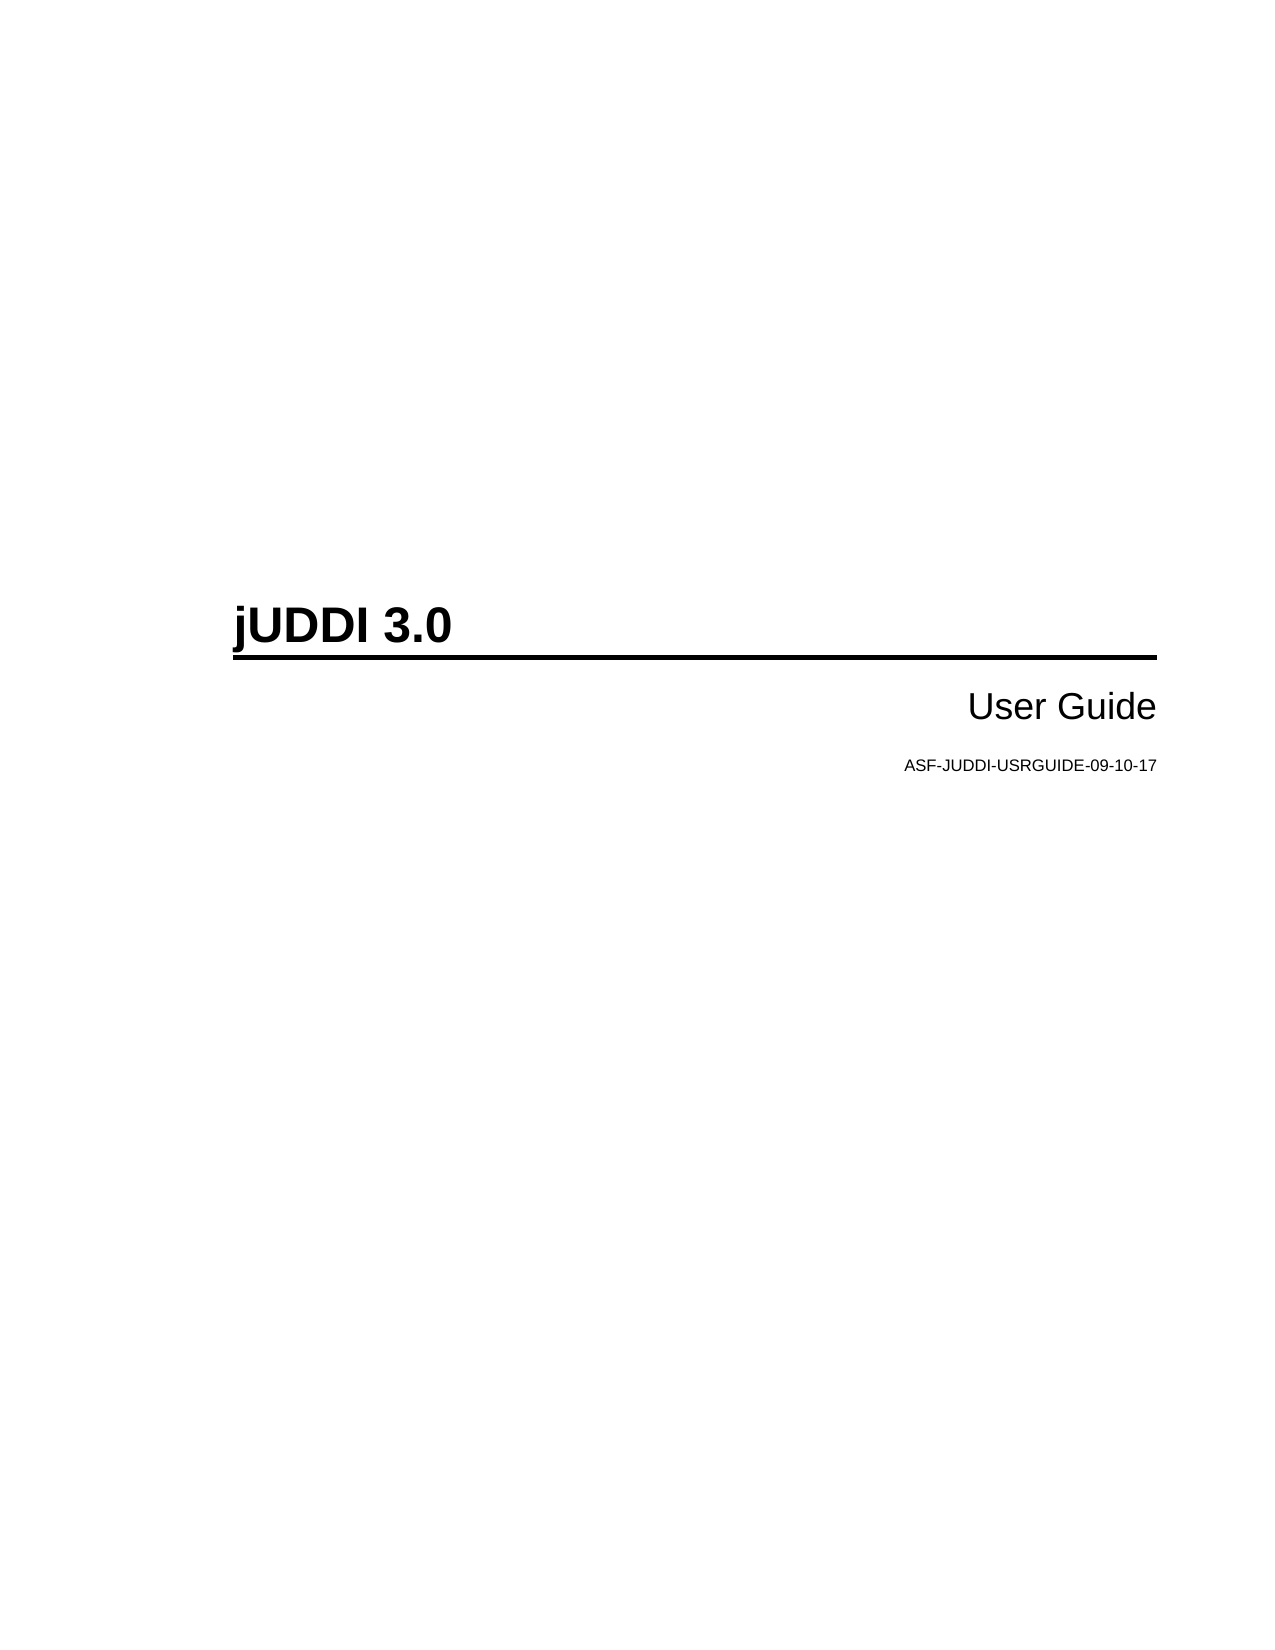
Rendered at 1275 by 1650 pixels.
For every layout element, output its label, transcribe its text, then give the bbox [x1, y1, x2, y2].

subtitle User Guide [233, 685, 1157, 727]
text ASF-JUDDI-USRGUIDE-17/10/09 [233, 756, 1157, 775]
title jUDDI 3.0 [233, 597, 1157, 655]
